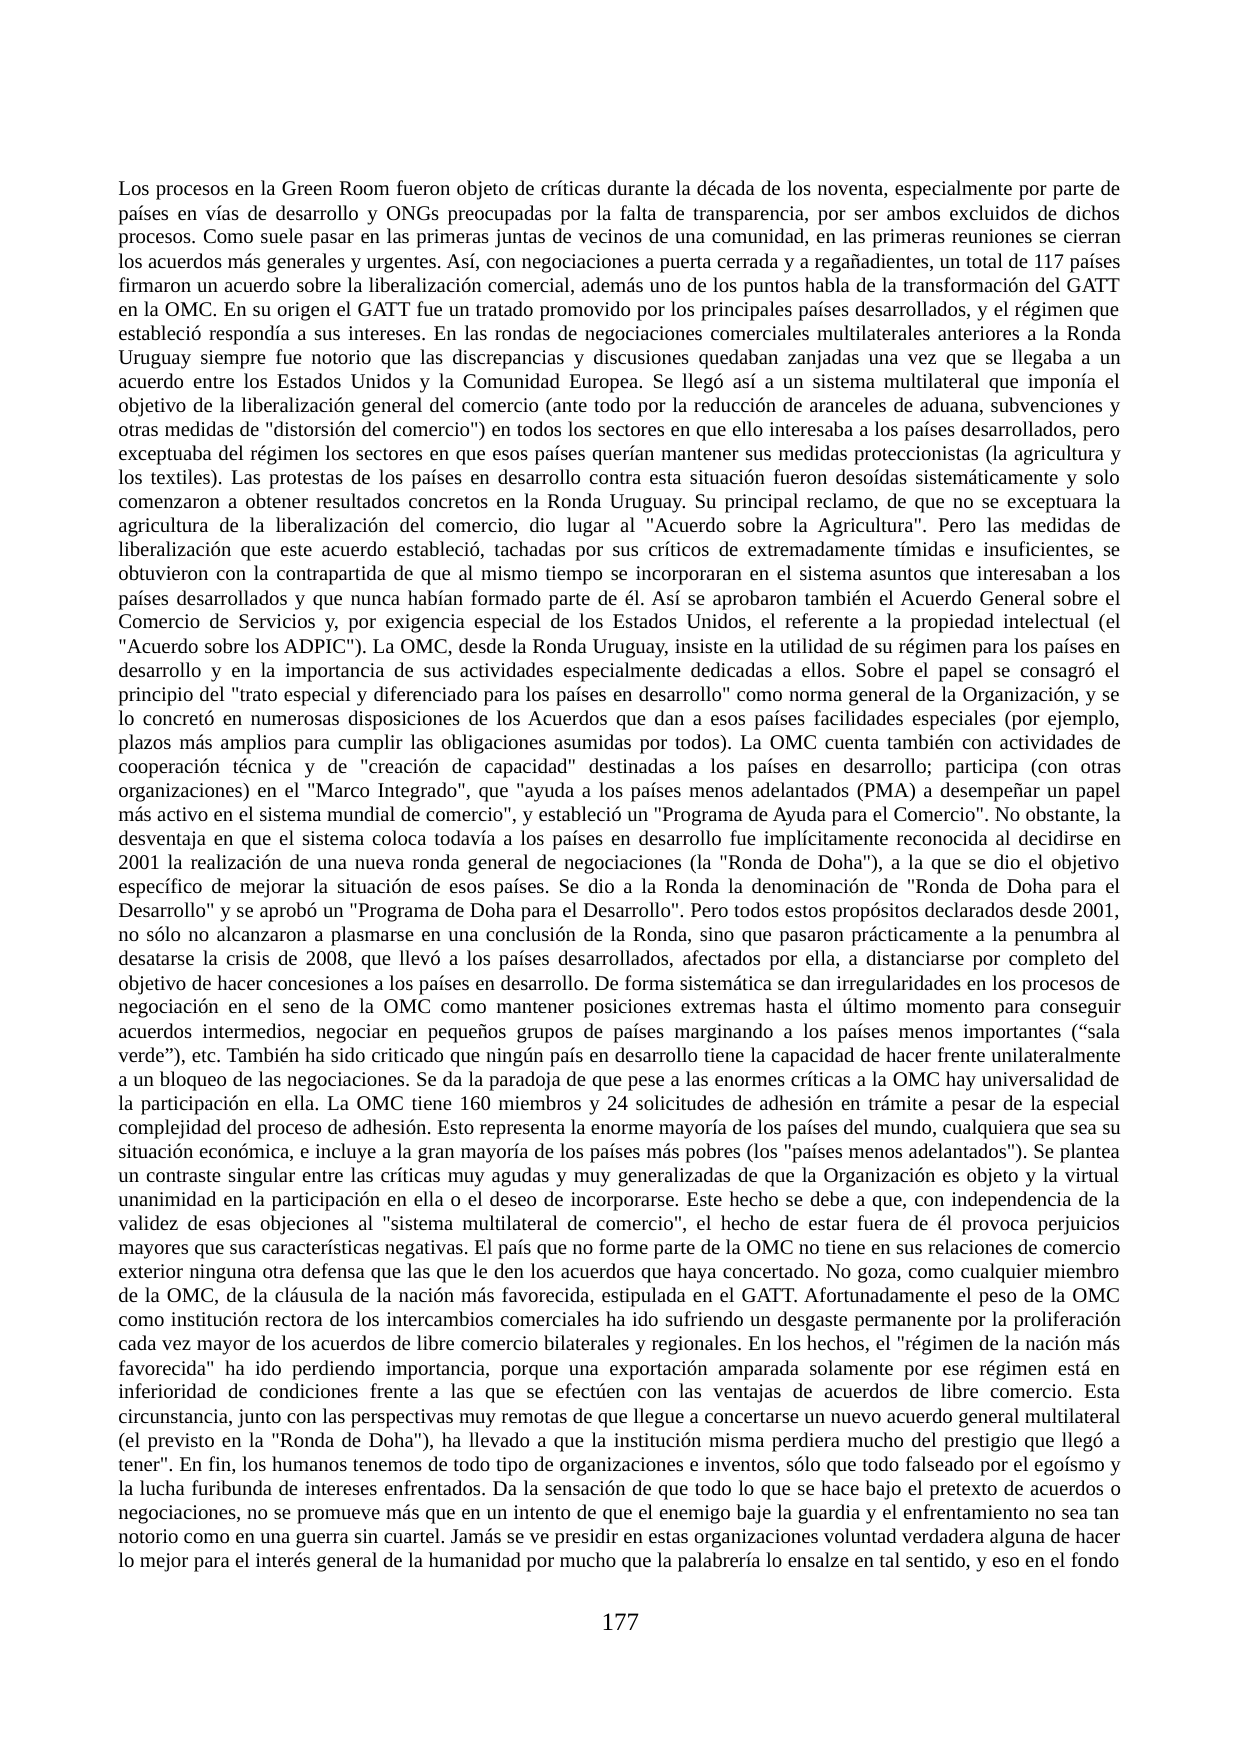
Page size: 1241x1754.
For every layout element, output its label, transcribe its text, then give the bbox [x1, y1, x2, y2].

text Los procesos en la Green Room fueron objeto de críticas durante la década de los noventa, especialmente por parte de países en vías de desarrollo y ONGs preocupadas por la falta de transparencia, por ser ambos excluidos de dichos procesos. Como suele pasar en las primeras juntas de vecinos de una comunidad, en las primeras reuniones se cierran los acuerdos más generales y urgentes. Así, con negociaciones a puerta cerrada y a regañadientes, un total de 117 países firmaron un acuerdo sobre la liberalización comercial, además uno de los puntos habla de la transformación del GATT en la OMC. En su origen el GATT fue un tratado promovido por los principales países desarrollados, y el régimen que estableció respondía a sus intereses. En las rondas de negociaciones comerciales multilaterales anteriores a la Ronda Uruguay siempre fue notorio que las discrepancias y discusiones quedaban zanjadas una vez que se llegaba a un acuerdo entre los Estados Unidos y la Comunidad Europea. Se llegó así a un sistema multilateral que imponía el objetivo de la liberalización general del comercio (ante todo por la reducción de aranceles de aduana, subvenciones y otras medidas de "distorsión del comercio") en todos los sectores en que ello interesaba a los países desarrollados, pero exceptuaba del régimen los sectores en que esos países querían mantener sus medidas proteccionistas (la agricultura y los textiles). Las protestas de los países en desarrollo contra esta situación fueron desoídas sistemáticamente y solo comenzaron a obtener resultados concretos en la Ronda Uruguay. Su principal reclamo, de que no se exceptuara la agricultura de la liberalización del comercio, dio lugar al "Acuerdo sobre la Agricultura". Pero las medidas de liberalización que este acuerdo estableció, tachadas por sus críticos de extremadamente tímidas e insuficientes, se obtuvieron con la contrapartida de que al mismo tiempo se incorporaran en el sistema asuntos que interesaban a los países desarrollados y que nunca habían formado parte de él. Así se aprobaron también el Acuerdo General sobre el Comercio de Servicios y, por exigencia especial de los Estados Unidos, el referente a la propiedad intelectual (el "Acuerdo sobre los ADPIC"). La OMC, desde la Ronda Uruguay, insiste en la utilidad de su régimen para los países en desarrollo y en la importancia de sus actividades especialmente dedicadas a ellos. Sobre el papel se consagró el principio del "trato especial y diferenciado para los países en desarrollo" como norma general de la Organización, y se lo concretó en numerosas disposiciones de los Acuerdos que dan a esos países facilidades especiales (por ejemplo, plazos más amplios para cumplir las obligaciones asumidas por todos). La OMC cuenta también con actividades de cooperación técnica y de "creación de capacidad" destinadas a los países en desarrollo; participa (con otras organizaciones) en el "Marco Integrado", que "ayuda a los países menos adelantados (PMA) a desempeñar un papel más activo en el sistema mundial de comercio", y estableció un "Programa de Ayuda para el Comercio". No obstante, la desventaja en que el sistema coloca todavía a los países en desarrollo fue implícitamente reconocida al decidirse en 2001 la realización de una nueva ronda general de negociaciones (la "Ronda de Doha"), a la que se dio el objetivo específico de mejorar la situación de esos países. Se dio a la Ronda la denominación de "Ronda de Doha para el Desarrollo" y se aprobó un "Programa de Doha para el Desarrollo". Pero todos estos propósitos declarados desde 2001, no sólo no alcanzaron a plasmarse en una conclusión de la Ronda, sino que pasaron prácticamente a la penumbra al desatarse la crisis de 2008, que llevó a los países desarrollados, afectados por ella, a distanciarse por completo del objetivo de hacer concesiones a los países en desarrollo. De forma sistemática se dan irregularidades en los procesos de negociación en el seno de la OMC como mantener posiciones extremas hasta el último momento para conseguir acuerdos intermedios, negociar en pequeños grupos de países marginando a los países menos importantes (“sala verde”), etc. También ha sido criticado que ningún país en desarrollo tiene la capacidad de hacer frente unilateralmente a un bloqueo de las negociaciones. Se da la paradoja de que pese a las enormes críticas a la OMC hay universalidad de la participación en ella. La OMC tiene 160 miembros y 24 solicitudes de adhesión en trámite a pesar de la especial complejidad del proceso de adhesión. Esto representa la enorme mayoría de los países del mundo, cualquiera que sea su situación económica, e incluye a la gran mayoría de los países más pobres (los "países menos adelantados"). Se plantea un contraste singular entre las críticas muy agudas y muy generalizadas de que la Organización es objeto y la virtual unanimidad en la participación en ella o el deseo de incorporarse. Este hecho se debe a que, con independencia de la validez de esas objeciones al "sistema multilateral de comercio", el hecho de estar fuera de él provoca perjuicios mayores que sus características negativas. El país que no forme parte de la OMC no tiene en sus relaciones de comercio exterior ninguna otra defensa que las que le den los acuerdos que haya concertado. No goza, como cualquier miembro de la OMC, de la cláusula de la nación más favorecida, estipulada en el GATT. Afortunadamente el peso de la OMC como institución rectora de los intercambios comerciales ha ido sufriendo un desgaste permanente por la proliferación cada vez mayor de los acuerdos de libre comercio bilaterales y regionales. En los hechos, el "régimen de la nación más favorecida" ha ido perdiendo importancia, porque una exportación amparada solamente por ese régimen está en inferioridad de condiciones frente a las que se efectúen con las ventajas de acuerdos de libre comercio. Esta circunstancia, junto con las perspectivas muy remotas de que llegue a concertarse un nuevo acuerdo general multilateral (el previsto en la "Ronda de Doha"), ha llevado a que la institución misma perdiera mucho del prestigio que llegó a tener". En fin, los humanos tenemos de todo tipo de organizaciones e inventos, sólo que todo falseado por el egoísmo y la lucha furibunda de intereses enfrentados. Da la sensación de que todo lo que se hace bajo el pretexto de acuerdos o negociaciones, no se promueve más que en un intento de que el enemigo baje la guardia y el enfrentamiento no sea tan notorio como en una guerra sin cuartel. Jamás se ve presidir en estas organizaciones voluntad verdadera alguna de hacer lo mejor para el interés general de la humanidad por mucho que la palabrería lo ensalze en tal sentido, y eso en el fondo [118, 176, 1122, 1572]
